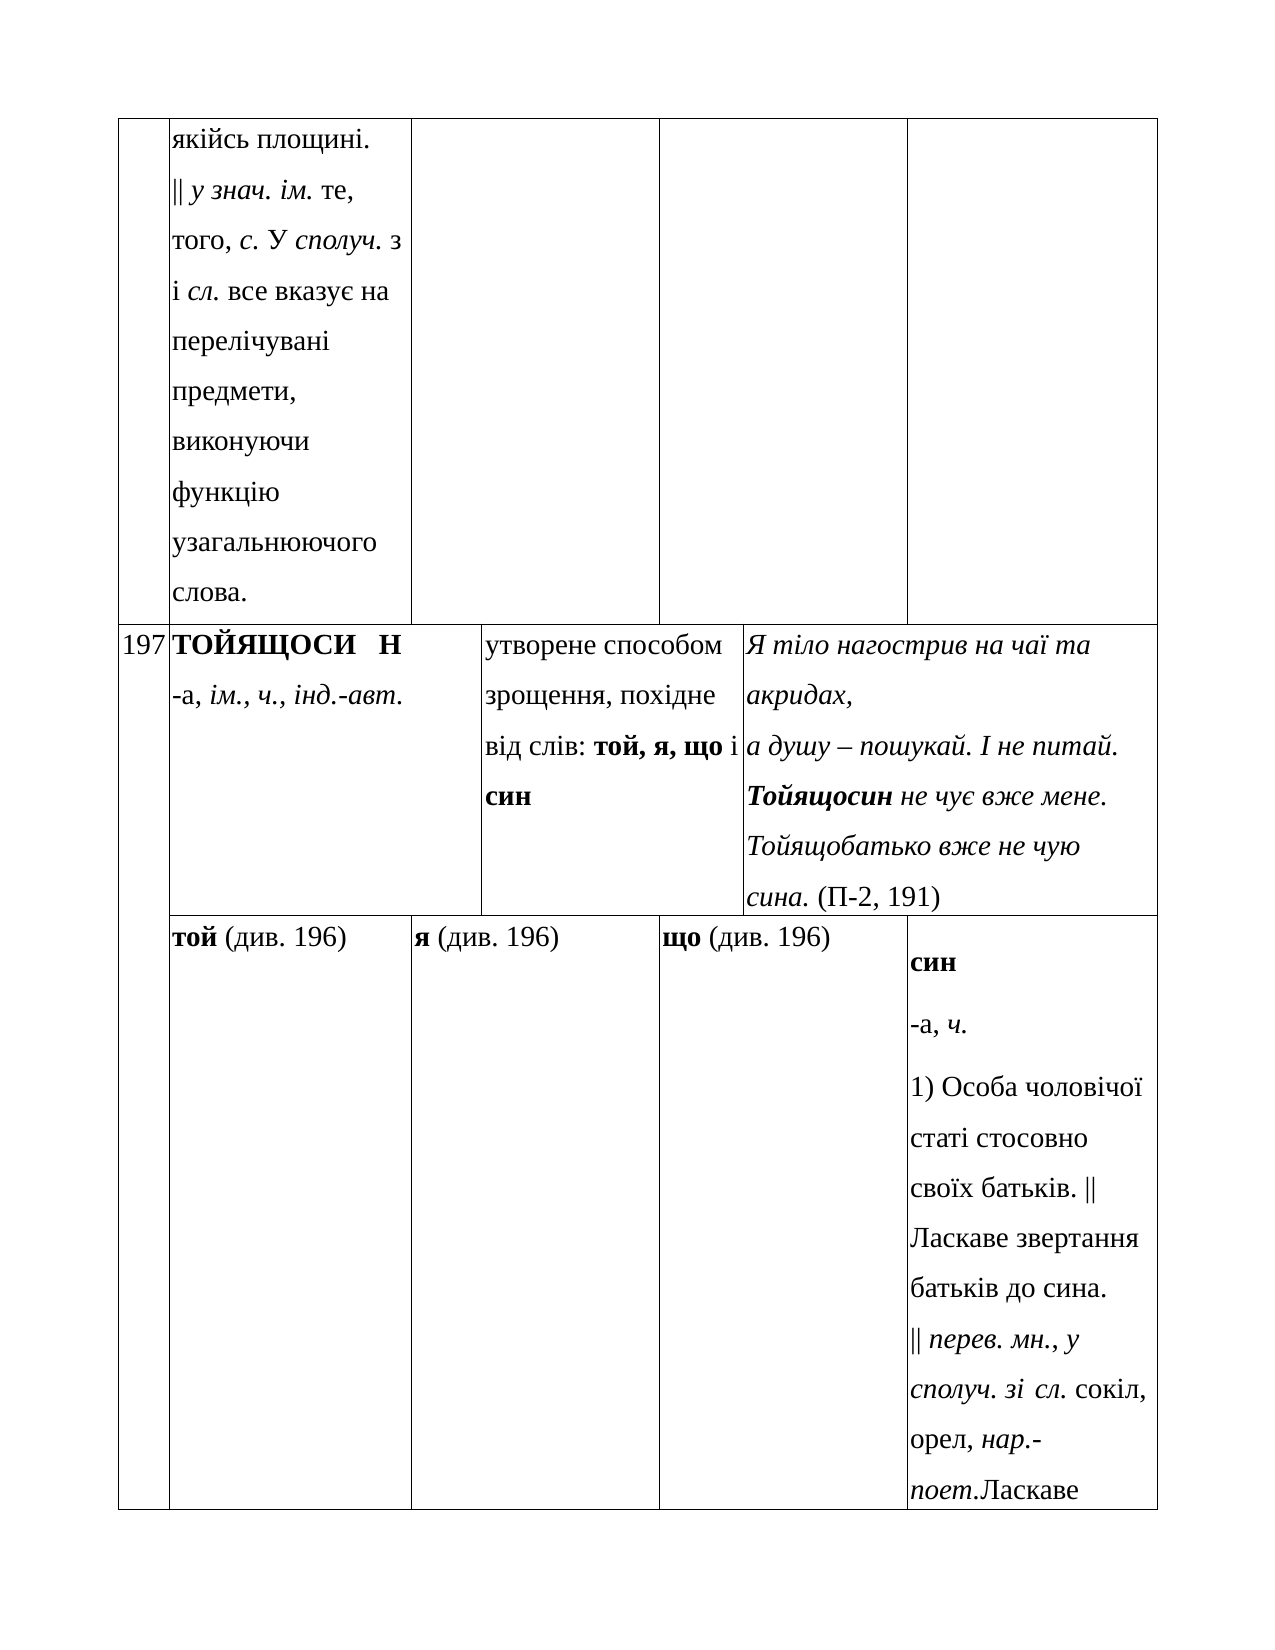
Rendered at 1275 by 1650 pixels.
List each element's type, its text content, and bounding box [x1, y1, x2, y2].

table_cell якійсь площині. || у знач. ім. те, того, с. У сполуч. зі сл. все вказує на перелічувані предмети, виконуючи функцію узагальнюючого слова. [170, 119, 411, 623]
table_cell 197 [119, 625, 169, 1508]
table_cell [412, 119, 659, 623]
table_cell [660, 119, 907, 623]
table_cell утворене способом зрощення, похідне від слів: той, я, що і син [482, 625, 743, 915]
table_cell [119, 119, 169, 623]
table_cell я (див. 196) [412, 916, 659, 1508]
table_cell син -а, ч. 1) Особа чоловічої статі стосовно своїх батьків. || Ласкаве звертання батьків до сина. || перев. мн., у сполуч. зі сл. сокіл, орел, нар.-поет.Ласкаве [908, 916, 1157, 1508]
table_cell Тойящосин -а, ім., ч., інд.-авт. [170, 625, 481, 915]
table_cell той (див. 196) [170, 916, 411, 1508]
table_cell Я тіло нагострив на чаї та акридах, а душу – пошукай. І не питай. Тойящосин не чує вже мене. Тойящобатько вже не чую сина. (П‑2, 191) [744, 625, 1157, 915]
table_cell [908, 119, 1157, 623]
table_cell що (див. 196) [660, 916, 907, 1508]
